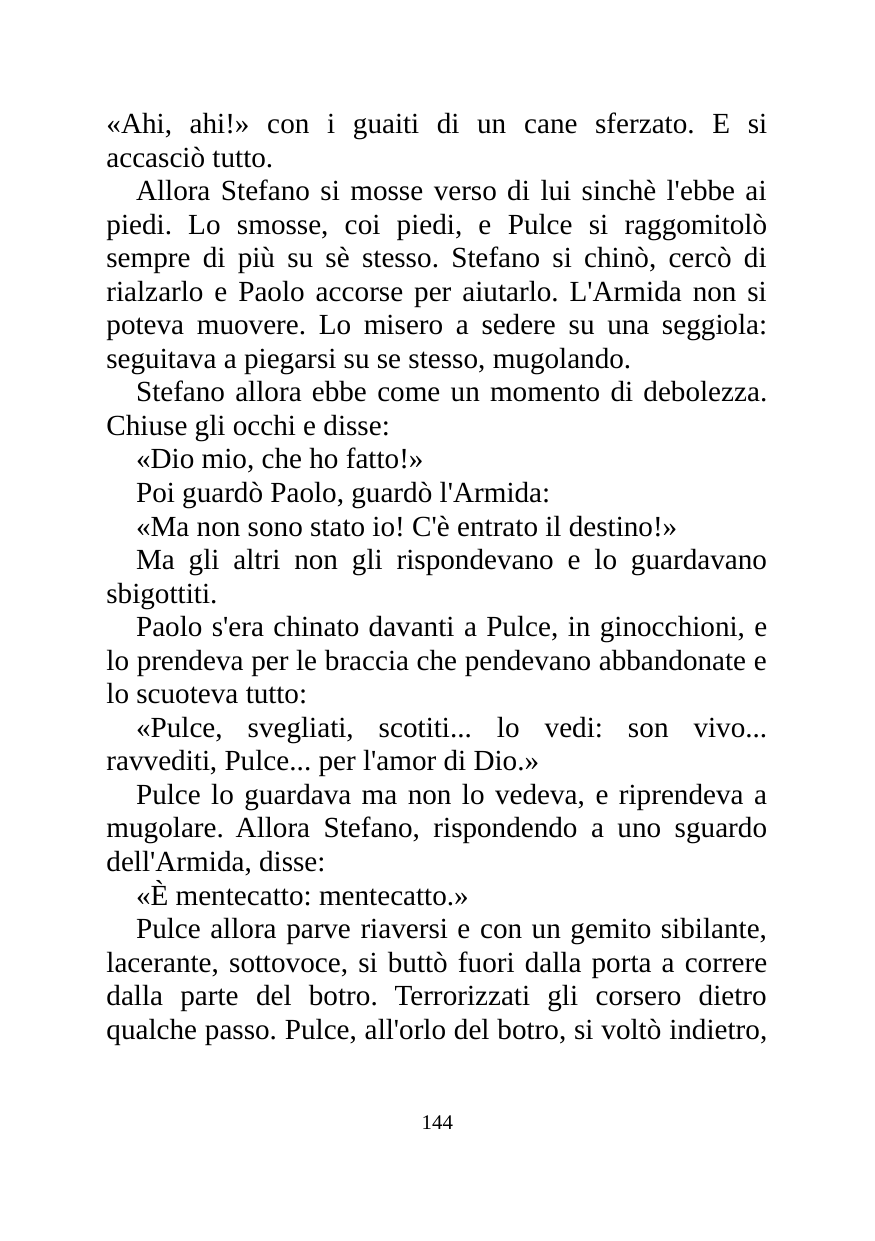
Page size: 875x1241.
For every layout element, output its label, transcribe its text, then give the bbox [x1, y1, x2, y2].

text Ma gli altri non gli rispondevano e lo guardavano sbigottiti. [106, 542, 768, 609]
text «Ma non sono stato io! C'è entrato il destino!» [106, 509, 768, 542]
text Stefano allora ebbe come un momento di debolezza. Chiuse gli occhi e disse: [106, 374, 768, 442]
text Pulce allora parve riaversi e con un gemito sibilante, lacerante, sottovoce, si buttò fuori dalla porta a correre dalla parte del botro. Terrorizzati gli corsero dietro qualche passo. Pulce, all'orlo del botro, si voltò indietro, [106, 911, 768, 1045]
text Allora Stefano si mosse verso di lui sinchè l'ebbe ai piedi. Lo smosse, coi piedi, e Pulce si raggomitolò sempre di più su sè stesso. Stefano si chinò, cercò di rialzarlo e Paolo accorse per aiutarlo. L'Armida non si poteva muovere. Lo misero a sedere su una seggiola: seguitava a piegarsi su se stesso, mugolando. [106, 173, 768, 374]
text «Ahi, ahi!» con i guaiti di un cane sferzato. E si accasciò tutto. [106, 106, 768, 173]
text «Dio mio, che ho fatto!» [106, 442, 768, 475]
text Pulce lo guardava ma non lo vedeva, e riprendeva a mugolare. Allora Stefano, rispondendo a uno sguardo dell'Armida, disse: [106, 777, 768, 878]
text Poi guardò Paolo, guardò l'Armida: [106, 475, 768, 509]
text «È mentecatto: mentecatto.» [106, 878, 768, 911]
text Paolo s'era chinato davanti a Pulce, in ginocchioni, e lo prendeva per le braccia che pendevano abbandonate e lo scuoteva tutto: [106, 609, 768, 710]
text «Pulce, svegliati, scotiti... lo vedi: son vivo... ravvediti, Pulce... per l'amor di Dio.» [106, 710, 768, 777]
